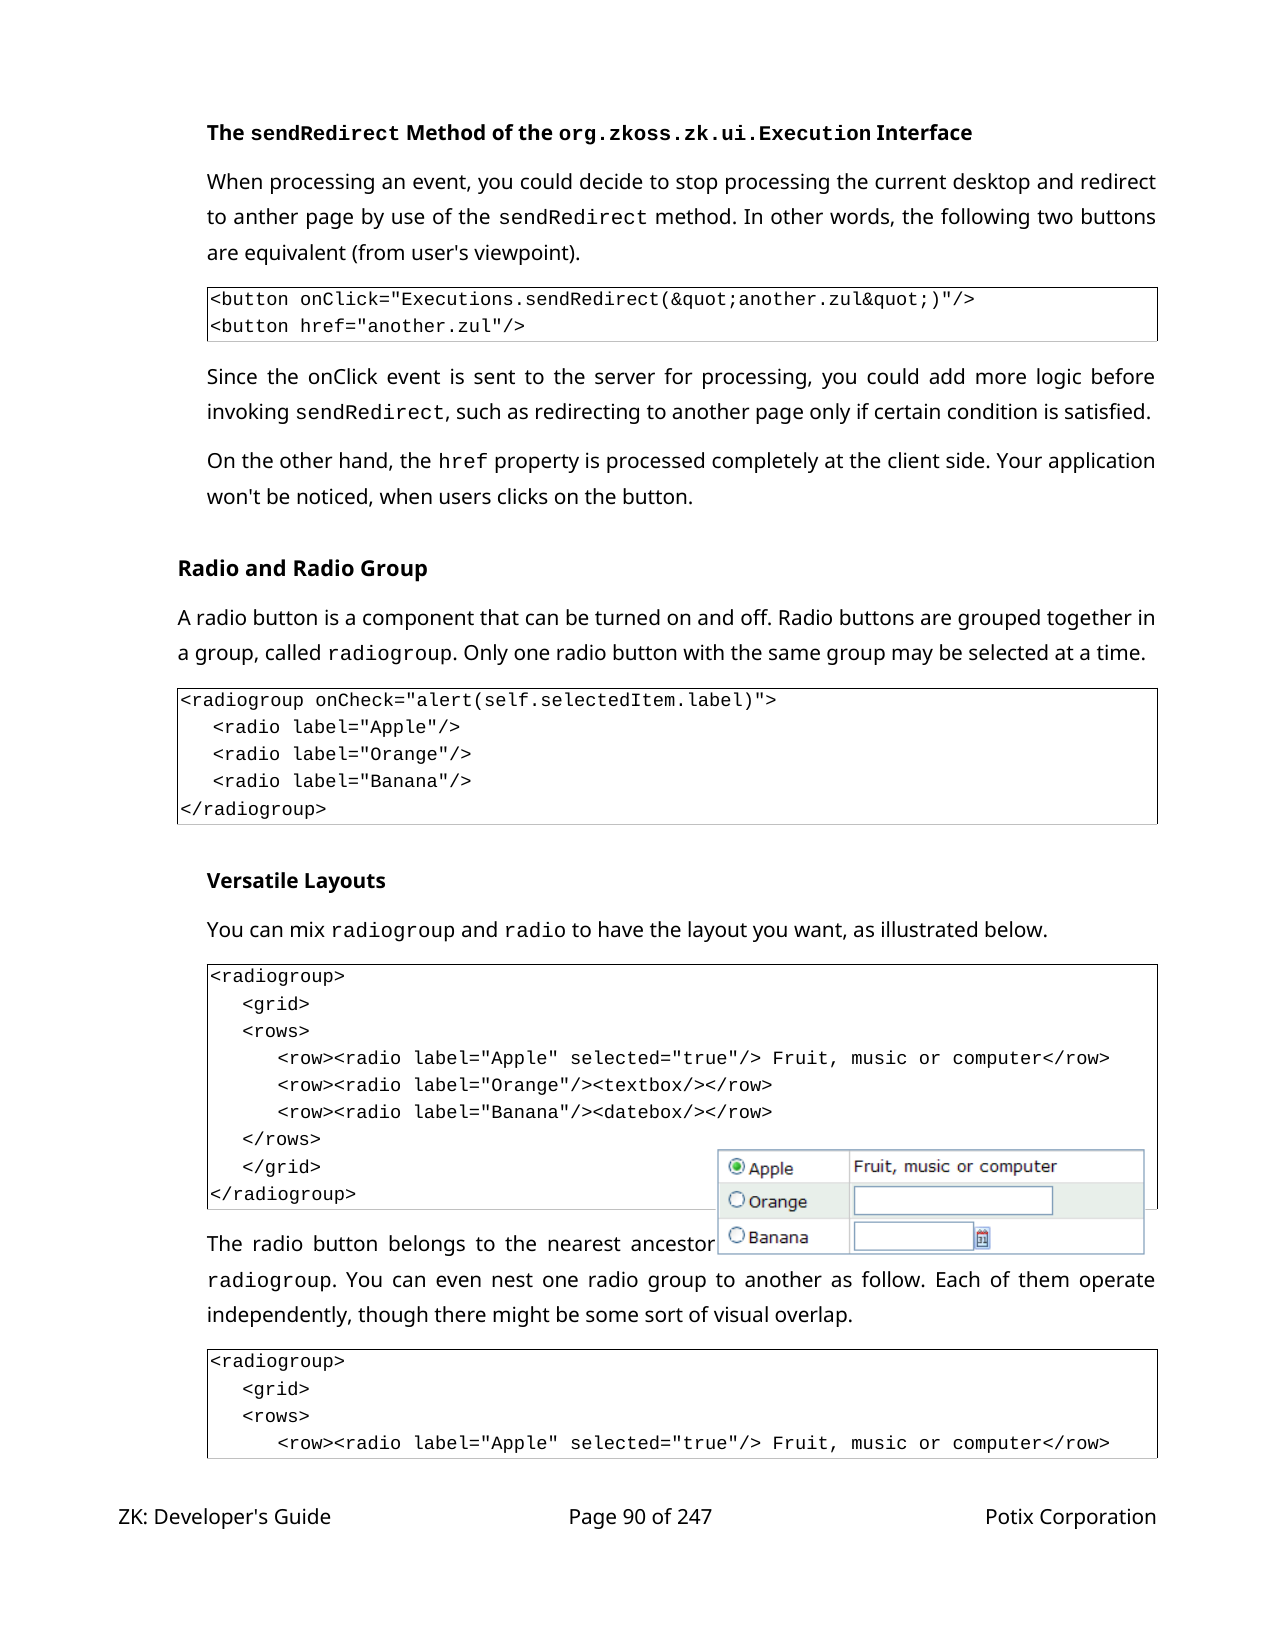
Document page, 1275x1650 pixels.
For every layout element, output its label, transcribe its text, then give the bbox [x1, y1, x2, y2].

text <radiogroup> [208, 965, 1157, 988]
text <radio label="Apple"/> [178, 715, 1157, 739]
text You can mix radiogroup and radio to have the layout you want, as illustrated below. [207, 915, 1157, 943]
text [1146, 1182, 1157, 1209]
text <rows> [208, 1018, 1157, 1043]
text <radiogroup onCheck="alert(self.selectedItem.label)"> [178, 689, 1157, 712]
picture [715, 1148, 1146, 1256]
text </radiogroup> [208, 1182, 715, 1209]
text When processing an event, you could decide to stop processing the current desktop and redirect to anther page by use of the sendRedirect method. In other words, the following two buttons are equivalent (from user's viewpoint). [207, 167, 1157, 266]
text <row><radio label="Apple" selected="true"/> Fruit, music or computer</row> [208, 1046, 1157, 1070]
text <rows> [208, 1403, 1157, 1428]
text </radiogroup> [178, 796, 1157, 824]
text <button onClick="Executions.sendRedirect(&quot;another.zul&quot;)"/> [208, 288, 1157, 311]
text The radio button belongs to the nearest ancestor radiogroup. You can even nest one radio group to another as follow. Each of them operate independently, though there might be some sort of visual overlap. [207, 1229, 1157, 1328]
text <radio label="Orange"/> [178, 742, 1157, 766]
text On the other hand, the href property is processed completely at the client side. Your application won't be noticed, when users clicks on the button. [207, 446, 1157, 510]
text <row><radio label="Apple" selected="true"/> Fruit, music or computer</row> [208, 1431, 1157, 1458]
text <row><radio label="Banana"/><datebox/></row> [208, 1100, 1157, 1124]
text </grid> [208, 1154, 715, 1179]
subtitle Versatile Layouts [207, 866, 1157, 894]
subtitle The sendRedirect Method of the org.zkoss.zk.ui.Execution Interface [207, 118, 1157, 147]
text Since the onClick event is sent to the server for processing, you could add more logic before invoking sendRedirect, such as redirecting to another page only if certain condition is satisfied. [207, 362, 1157, 426]
text </rows> [208, 1127, 1157, 1152]
text <radiogroup> [208, 1350, 1157, 1373]
text <row><radio label="Orange"/><textbox/></row> [208, 1073, 1157, 1097]
text <radio label="Banana"/> [178, 769, 1157, 793]
text <grid> [208, 991, 1157, 1016]
text A radio button is a component that can be turned on and off. Radio buttons are grouped together in a group, called radiogroup. Only one radio button with the same group may be selected at a time. [177, 603, 1157, 667]
text [1146, 1154, 1157, 1179]
text <grid> [208, 1376, 1157, 1401]
subtitle Radio and Radio Group [177, 553, 1157, 583]
text <button href="another.zul"/> [208, 314, 1157, 341]
